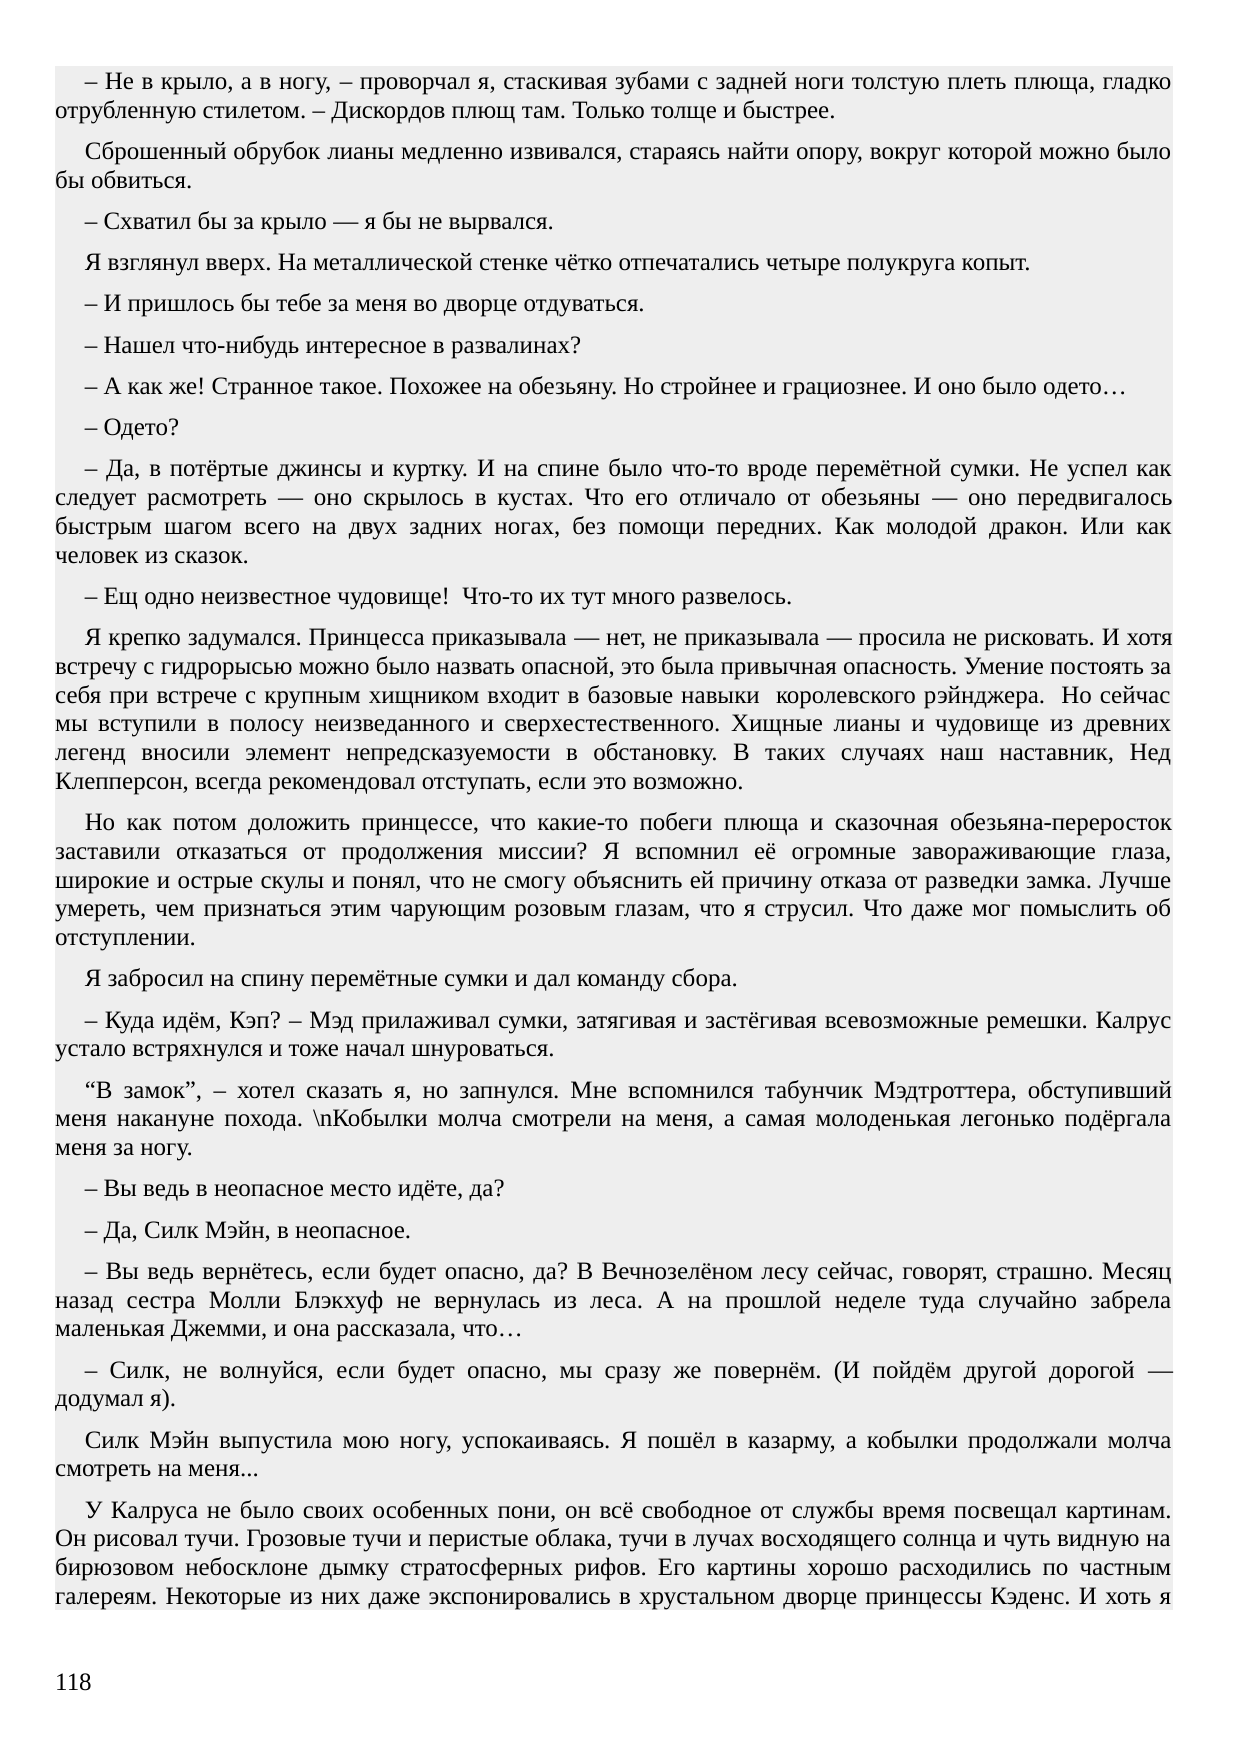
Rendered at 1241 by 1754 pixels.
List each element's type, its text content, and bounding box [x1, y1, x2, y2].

text – Ещ одно неизвестное чудовище! Что-то их тут много развелось. [55, 581, 1173, 610]
text – Да, в потёртые джинсы и куртку. И на спине было что-то вроде перемётной сумки. Не успел как следует расмотреть — оно скрылось в кустах. Что его отличало от обезьяны — оно передвигалось быстрым шагом всего на двух задних ногах, без помощи передних. Как молодой дракон. Или как человек из сказок. [55, 453, 1173, 568]
text Я забросил на спину перемётные сумки и дал команду сбора. [55, 963, 1173, 992]
text Сброшенный обрубок лианы медленно извивался, стараясь найти опору, вокруг которой можно было бы обвиться. [55, 136, 1173, 193]
text Я крепко задумался. Принцесса приказывала — нет, не приказывала — просила не рисковать. И хотя встречу с гидрорысью можно было назвать опасной, это была привычная опасность. Умение постоять за себя при встрече с крупным хищником входит в базовые навыки королевского рэйнджера. Но сейчас мы вступили в полосу неизведанного и сверхестественного. Хищные лианы и чудовище из древних легенд вносили элемент непредсказуемости в обстановку. В таких случаях наш наставник, Нед Клепперсон, всегда рекомендовал отступать, если это возможно. [55, 622, 1173, 795]
text Я взглянул вверх. На металлической стенке чётко отпечатались четыре полукруга копыт. [55, 247, 1173, 276]
text – Одето? [55, 412, 1173, 441]
text “В замок”, – хотел сказать я, но запнулся. Мне вспомнился табунчик Мэдтроттера, обступивший меня накануне похода. \nКобылки молча смотрели на меня, а самая молоденькая легонько подёргала меня за ногу. [55, 1075, 1173, 1161]
text Силк Мэйн выпустила мою ногу, успокаиваясь. Я пошёл в казарму, а кобылки продолжали молча смотреть на меня... [55, 1425, 1173, 1482]
text Но как потом доложить принцессе, что какие-то побеги плюща и сказочная обезьяна-переросток заставили отказаться от продолжения миссии? Я вспомнил её огромные завораживающие глаза, широкие и острые скулы и понял, что не смогу объяснить ей причину отказа от разведки замка. Лучше умереть, чем признаться этим чарующим розовым глазам, что я струсил. Что даже мог помыслить об отступлении. [55, 807, 1173, 951]
text – Нашел что-нибудь интересное в развалинах? [55, 330, 1173, 358]
text – Куда идём, Кэп? – Мэд прилаживал сумки, затягивая и застёгивая всевозможные ремешки. Калрус устало встряхнулся и тоже начал шнуроваться. [55, 1005, 1173, 1062]
text – Силк, не волнуйся, если будет опасно, мы сразу же повернём. (И пойдём другой дорогой — додумал я). [55, 1355, 1173, 1412]
text – А как же! Странное такое. Похожее на обезьяну. Но стройнее и грациознее. И оно было одето… [55, 371, 1173, 400]
text – Вы ведь в неопасное место идёте, да? [55, 1173, 1173, 1202]
text – Да, Силк Мэйн, в неопасное. [55, 1215, 1173, 1243]
text – И пришлось бы тебе за меня во дворце отдуваться. [55, 288, 1173, 317]
text – Вы ведь вернётесь, если будет опасно, да? В Вечнозелёном лесу сейчас, говорят, страшно. Месяц назад сестра Молли Блэкхуф не вернулась из леса. А на прошлой неделе туда случайно забрела маленькая Джемми, и она рассказала, что… [55, 1256, 1173, 1342]
text – Схватил бы за крыло — я бы не вырвался. [55, 206, 1173, 235]
text У Калруса не было своих особенных пони, он всё свободное от службы время посвещал картинам. Он рисовал тучи. Грозовые тучи и перистые облака, тучи в лучах восходящего солнца и чуть видную на бирюзовом небосклоне дымку стратосферных рифов. Его картины хорошо расходились по частным галереям. Некоторые из них даже экспонировались в хрустальном дворце принцессы Кэденс. И хоть я [55, 1495, 1173, 1610]
text – Не в крыло, а в ногу, – проворчал я, стаскивая зубами с задней ноги толстую плеть плюща, гладко отрубленную стилетом. – Дискордов плющ там. Только толще и быстрее. [55, 66, 1173, 123]
